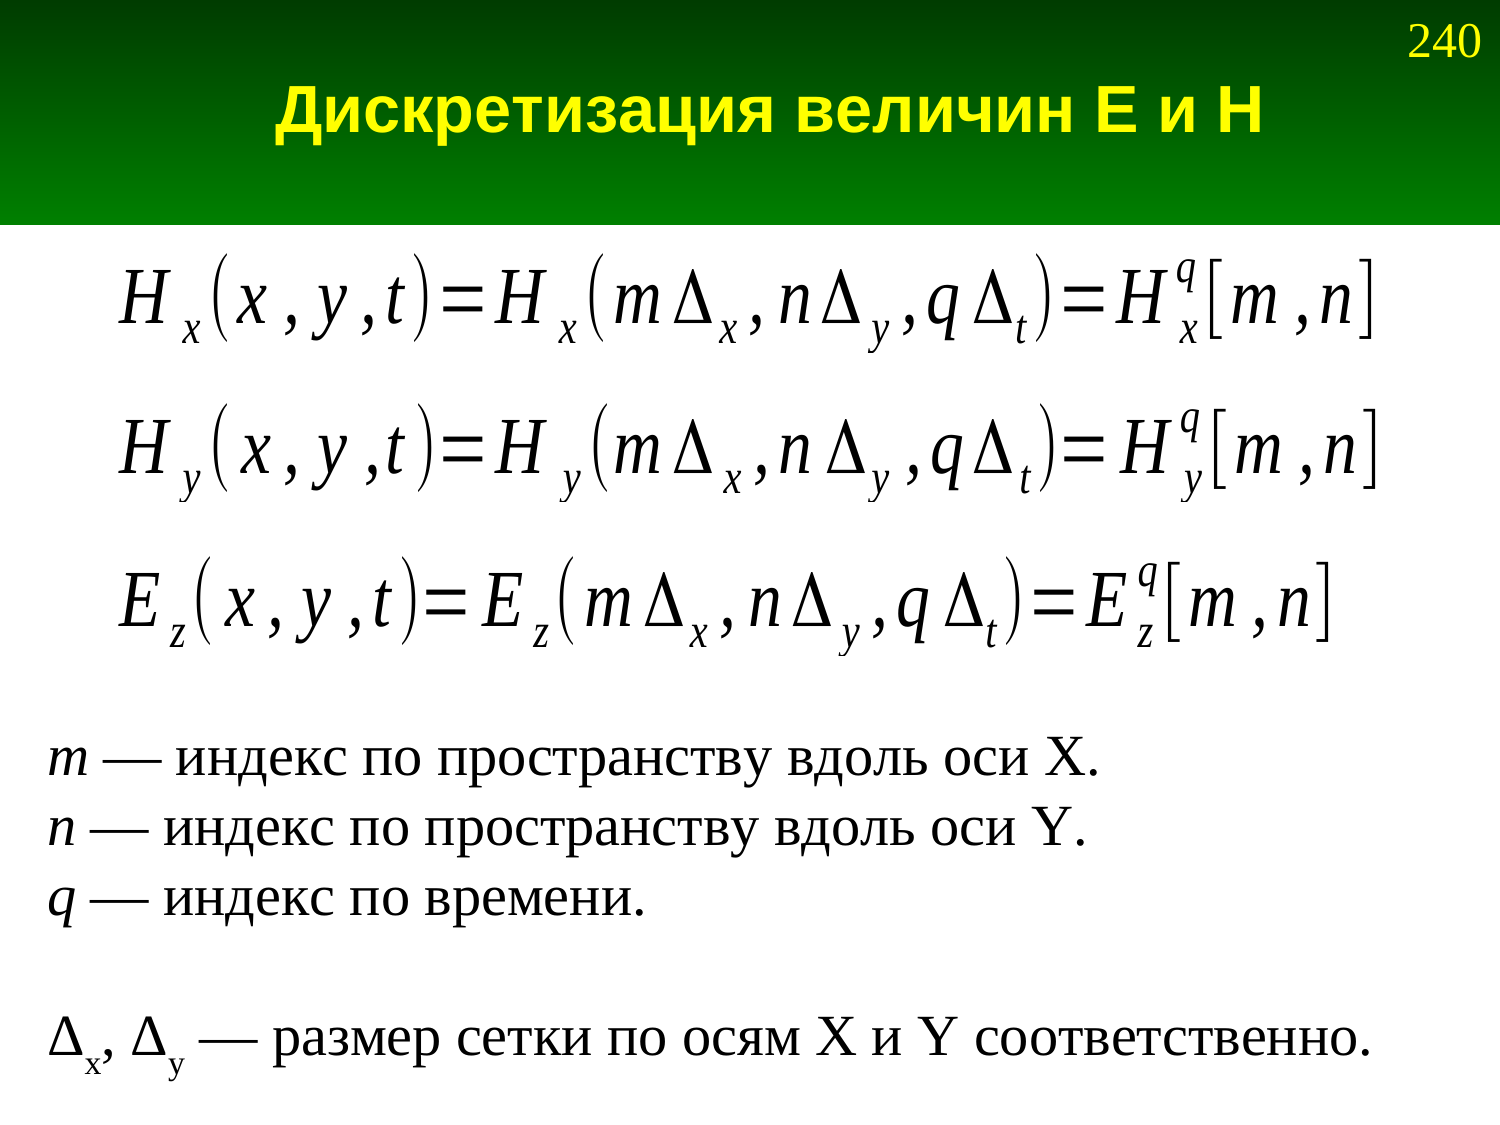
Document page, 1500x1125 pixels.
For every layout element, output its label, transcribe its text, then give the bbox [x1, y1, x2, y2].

title Дискретизация величин E и H [100, 7, 1441, 204]
chart [98, 387, 1398, 502]
chart [98, 540, 1351, 656]
chart [98, 237, 1394, 353]
text_box m — индекс по пространству вдоль оси X. n — индекс по пространству вдоль оси Y. q — индекс по времени. Δx, Δy — размер сетки по осям X и Y соответственно. [32, 710, 1410, 1090]
